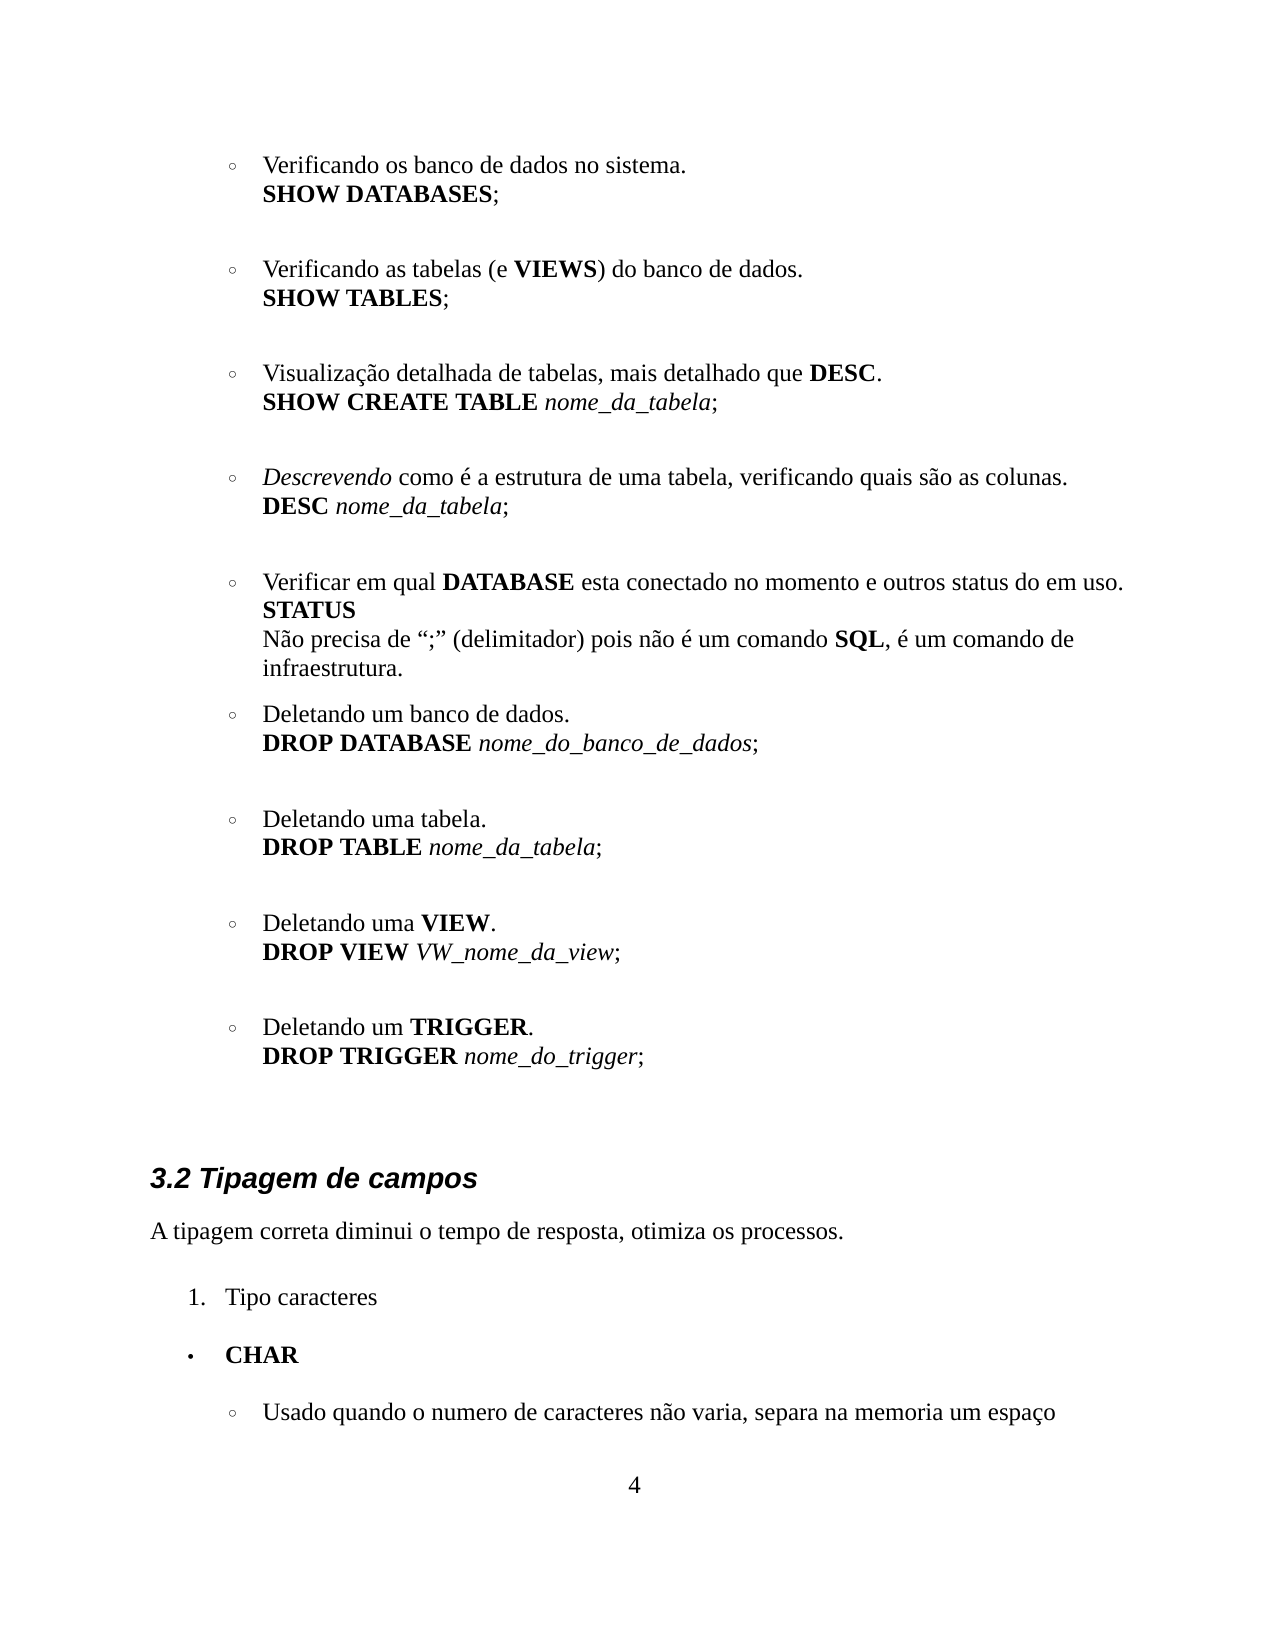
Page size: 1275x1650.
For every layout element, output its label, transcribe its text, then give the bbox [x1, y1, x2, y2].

list Deletando uma tabela. DROP TABLE nome_da_tabela; [225, 804, 1125, 890]
list Visualização detalhada de tabelas, mais detalhado que DESC. SHOW CREATE TABLE nome_da_tabela; [225, 358, 1125, 444]
list Descrevendo como é a estrutura de uma tabela, verificando quais são as colunas. DESC nome_da_tabela; [225, 462, 1125, 549]
list Tipo caracteres [187, 1282, 1125, 1340]
list CHAR [187, 1340, 1125, 1397]
subtitle 3.2 Tipagem de campos [150, 1161, 1125, 1194]
list Deletando um banco de dados. DROP DATABASE nome_do_banco_de_dados; [225, 699, 1125, 786]
list Usado quando o numero de caracteres não varia, separa na memoria um espaço [225, 1397, 1125, 1426]
list Deletando um TRIGGER. DROP TRIGGER nome_do_trigger; [225, 1012, 1125, 1098]
list Verificando as tabelas (e VIEWS) do banco de dados. SHOW TABLES; [225, 254, 1125, 340]
list Verificando os banco de dados no sistema. SHOW DATABASES; [225, 150, 1125, 236]
list Verificar em qual DATABASE esta conectado no momento e outros status do em uso. STATUS Não precisa de “;” (delimitador) pois não é um comando SQL, é um comando de infraestrutura. [225, 567, 1125, 682]
list Deletando uma VIEW. DROP VIEW VW_nome_da_view; [225, 908, 1125, 994]
text A tipagem correta diminui o tempo de resposta, otimiza os processos. [150, 1216, 1125, 1273]
